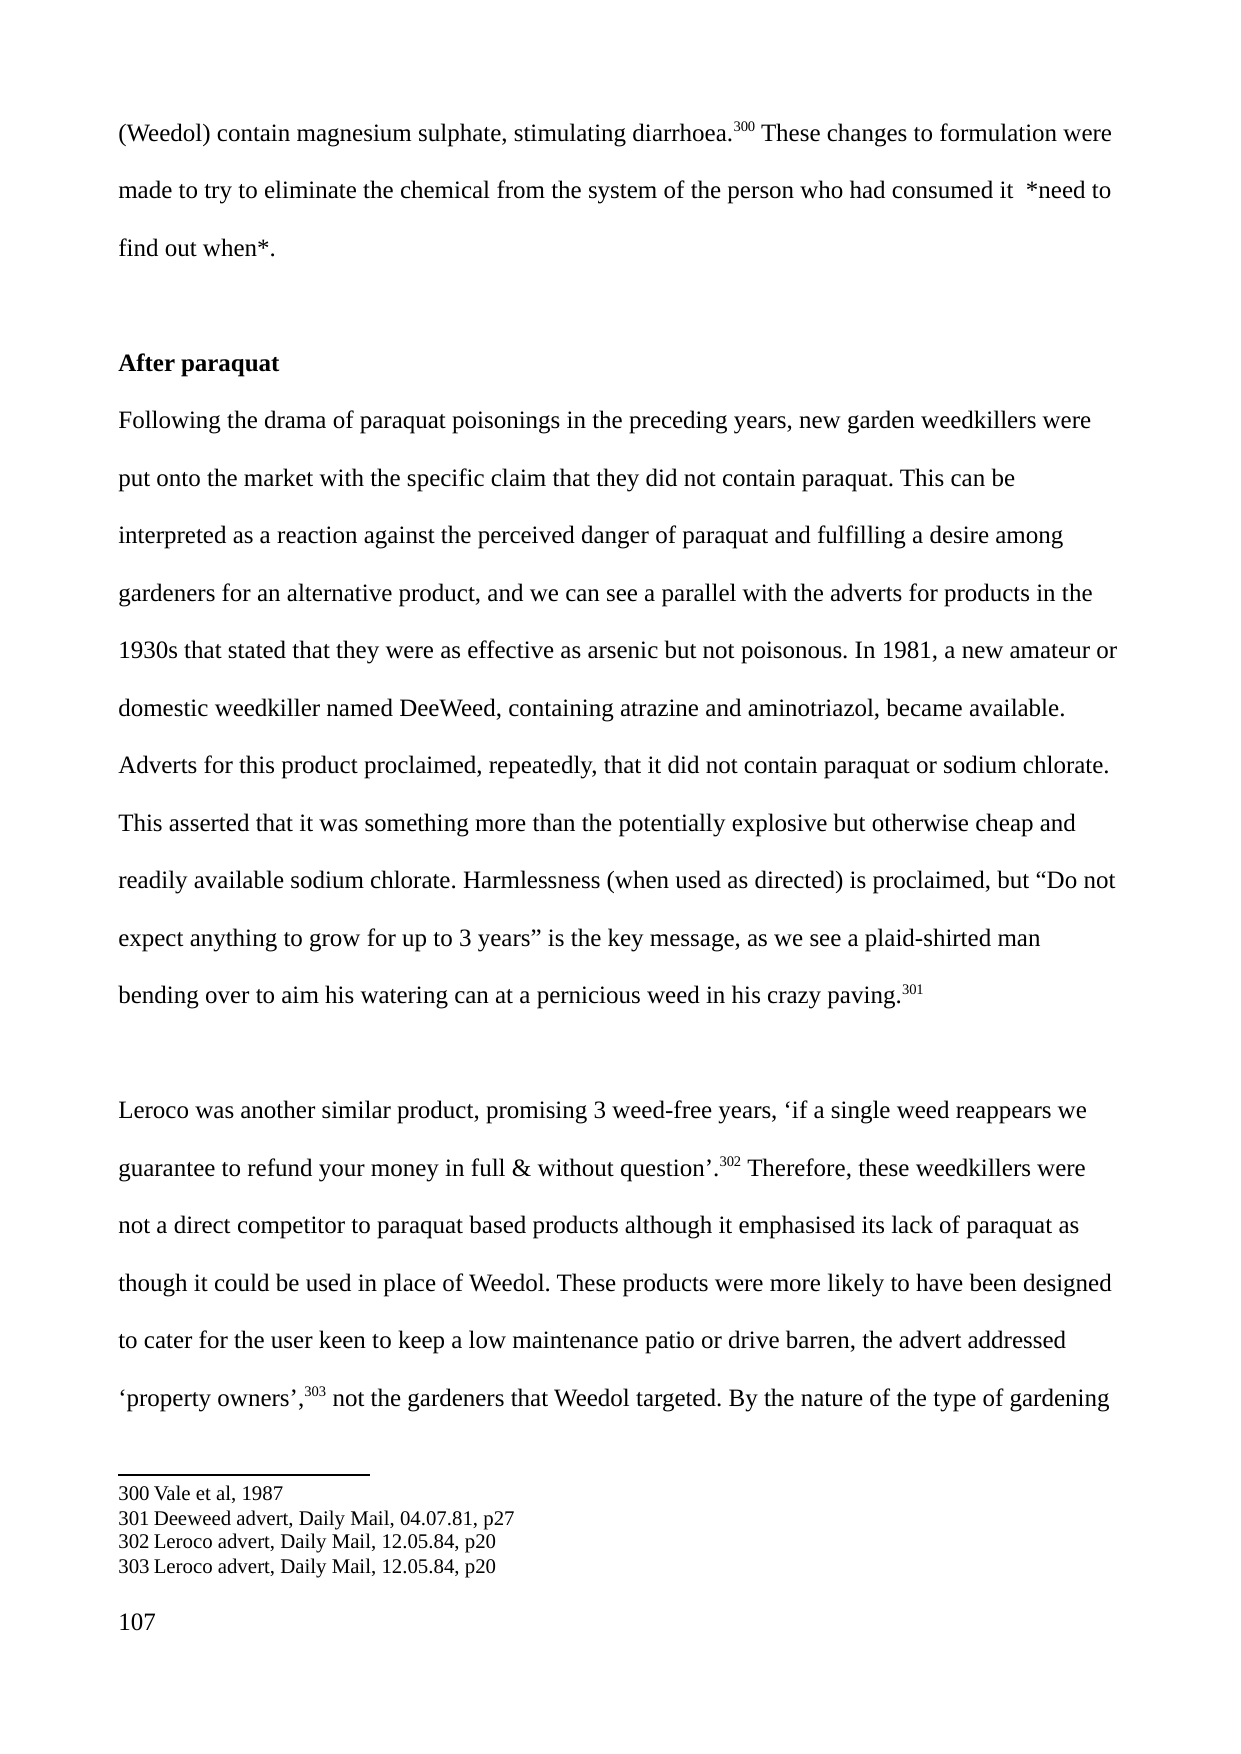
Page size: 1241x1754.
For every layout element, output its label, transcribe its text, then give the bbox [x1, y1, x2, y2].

text Deeweed advert, Daily Mail, 04.07.81, p27 [118, 1505, 1122, 1529]
text After paraquat [118, 348, 1122, 377]
text Leroco advert, Daily Mail, 12.05.84, p20 [118, 1553, 1122, 1578]
text Vale et al, 1987 [118, 1481, 1122, 1505]
text Leroco was another similar product, promising 3 weed-free years, ‘if a single weed reappears we guarantee to refund your money in full & without question’. Therefore, these weedkillers were not a direct competitor to paraquat based products although it emphasised its lack of paraquat as though it could be used in place of Weedol. These products were more likely to have been designed to cater for the user keen to keep a low maintenance patio or drive barren, the advert addressed ‘property owners’, not the gardeners that Weedol targeted. By the nature of the type of gardening [118, 1096, 1122, 1412]
text (Weedol) contain magnesium sulphate, stimulating diarrhoea. These changes to formulation were made to try to eliminate the chemical from the system of the person who had consumed it *need to find out when*. [118, 118, 1122, 262]
text Following the drama of paraquat poisonings in the preceding years, new garden weedkillers were put onto the market with the specific claim that they did not contain paraquat. This can be interpreted as a reaction against the perceived danger of paraquat and fulfilling a desire among gardeners for an alternative product, and we can see a parallel with the adverts for products in the 1930s that stated that they were as effective as arsenic but not poisonous. In 1981, a new amateur or domestic weedkiller named DeeWeed, containing atrazine and aminotriazol, became available. Adverts for this product proclaimed, repeatedly, that it did not contain paraquat or sodium chlorate. This asserted that it was something more than the potentially explosive but otherwise cheap and readily available sodium chlorate. Harmlessness (when used as directed) is proclaimed, but “Do not expect anything to grow for up to 3 years” is the key message, as we see a plaid-shirted man bending over to aim his watering can at a pernicious weed in his crazy paving. [118, 406, 1122, 1009]
text Leroco advert, Daily Mail, 12.05.84, p20 [118, 1529, 1122, 1553]
